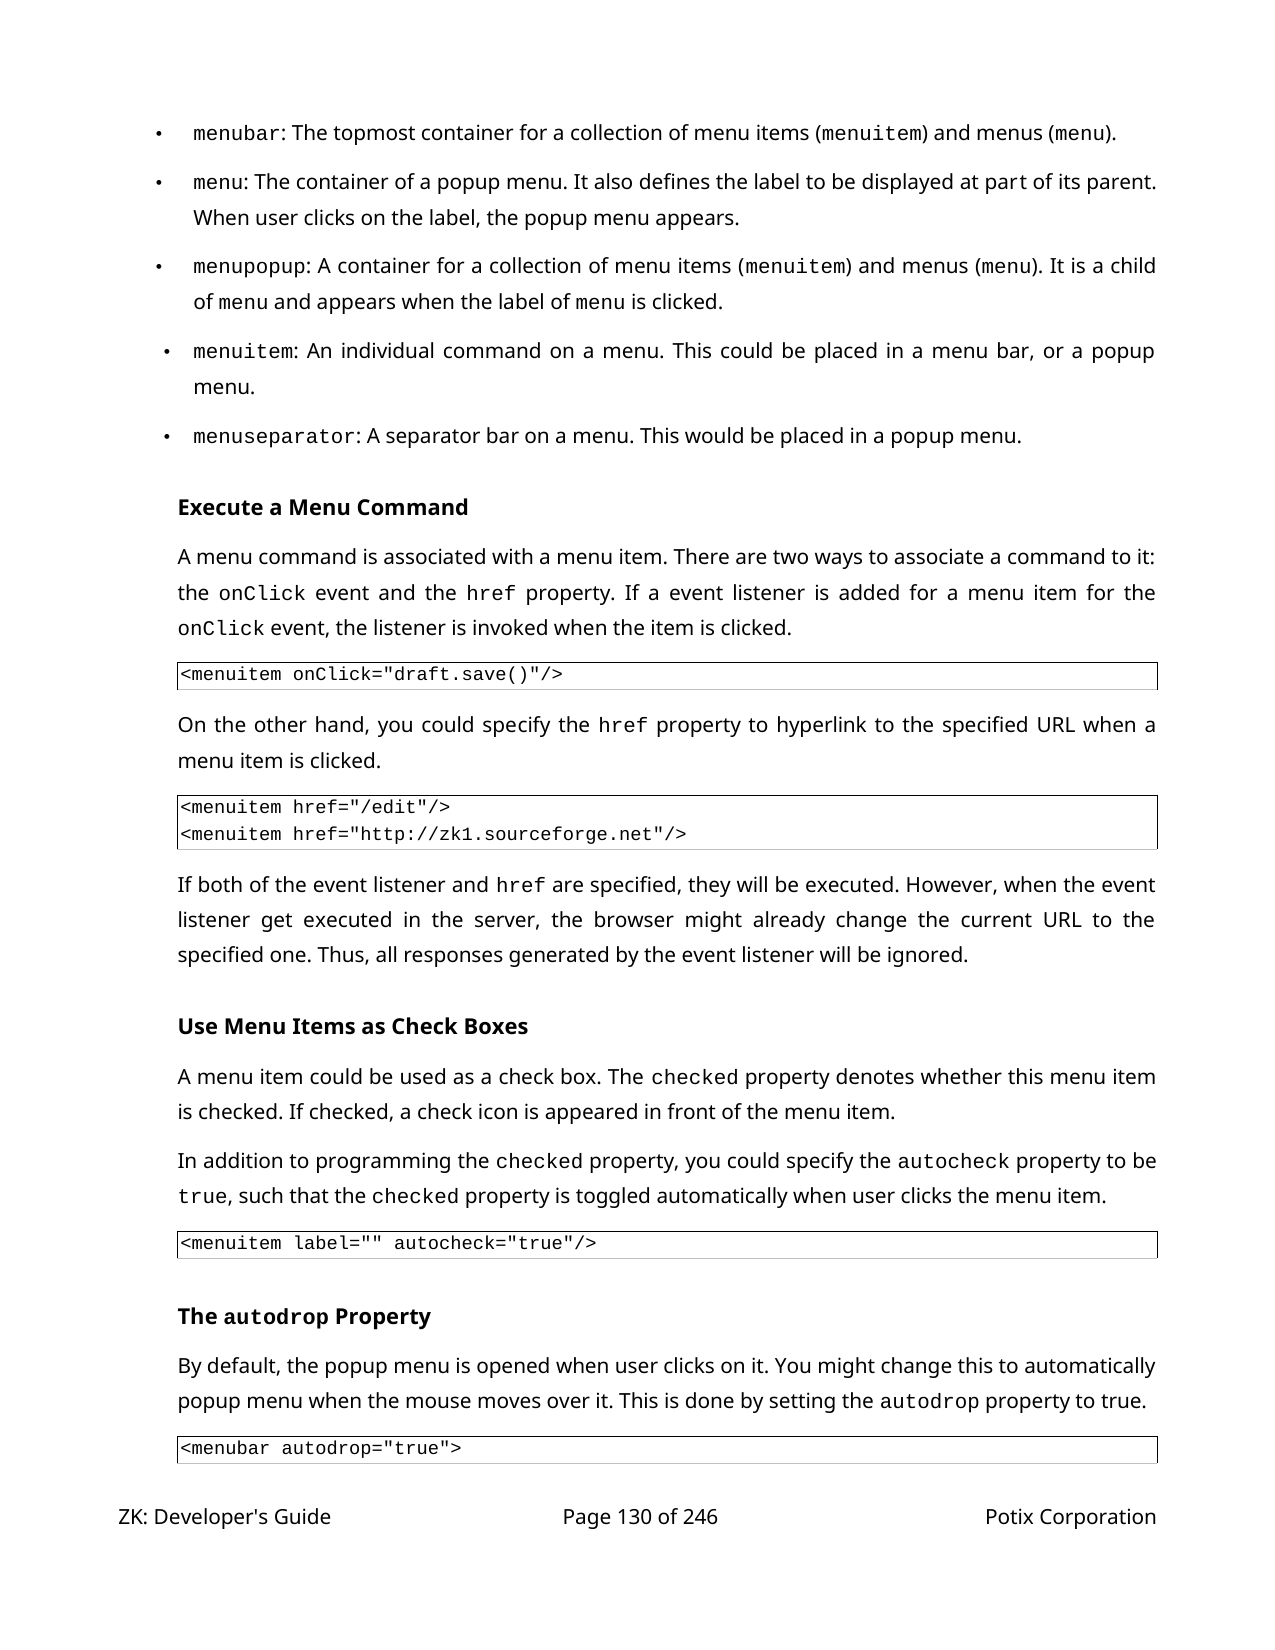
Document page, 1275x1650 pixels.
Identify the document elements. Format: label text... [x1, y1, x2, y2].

list menupopup: A container for a collection of menu items (menuitem) and menus (menu). It is a child of menu and appears when the label of menu is clicked. [156, 252, 1157, 316]
text On the other hand, you could specify the href property to hyperlink to the specified URL when a menu item is clicked. [177, 710, 1157, 774]
text If both of the event listener and href are specified, they will be executed. However, when the event listener get executed in the server, the browser might already change the current URL to the specified one. Thus, all responses generated by the event listener will be ignored. [177, 870, 1157, 969]
text In addition to programming the checked property, you could specify the autocheck property to be true, such that the checked property is toggled automatically when user clicks the menu item. [177, 1146, 1157, 1210]
text <menuitem label="" autocheck="true"/> [178, 1232, 1157, 1258]
text By default, the popup menu is opened when user clicks on it. You might change this to automatically popup menu when the mouse moves over it. This is done by setting the autodrop property to true. [177, 1351, 1157, 1415]
list menu: The container of a popup menu. It also defines the label to be displayed at part of its parent. When user clicks on the label, the popup menu appears. [156, 167, 1157, 231]
text A menu command is associated with a menu item. There are two ways to associate a command to it: the onClick event and the href property. If a event listener is added for a menu item for the onClick event, the listener is invoked when the item is clicked. [177, 542, 1157, 642]
text <menuitem href="http://zk1.sourceforge.net"/> [178, 822, 1157, 849]
list menuitem: An individual command on a menu. This could be placed in a menu bar, or a popup menu. [164, 336, 1157, 400]
list menuseparator: A separator bar on a menu. This would be placed in a popup menu. [164, 421, 1157, 449]
subtitle The autodrop Property [177, 1301, 1157, 1331]
text <menuitem onClick="draft.save()"/> [178, 663, 1157, 689]
list menubar: The topmost container for a collection of menu items (menuitem) and menus (menu). [156, 118, 1157, 147]
text <menuitem href="/edit"/> [178, 796, 1157, 819]
text A menu item could be used as a check box. The checked property denotes whether this menu item is checked. If checked, a check icon is appeared in front of the menu item. [177, 1062, 1157, 1126]
subtitle Use Menu Items as Check Boxes [177, 1011, 1157, 1041]
subtitle Execute a Menu Command [177, 492, 1157, 522]
text <menubar autodrop="true"> [178, 1437, 1157, 1463]
